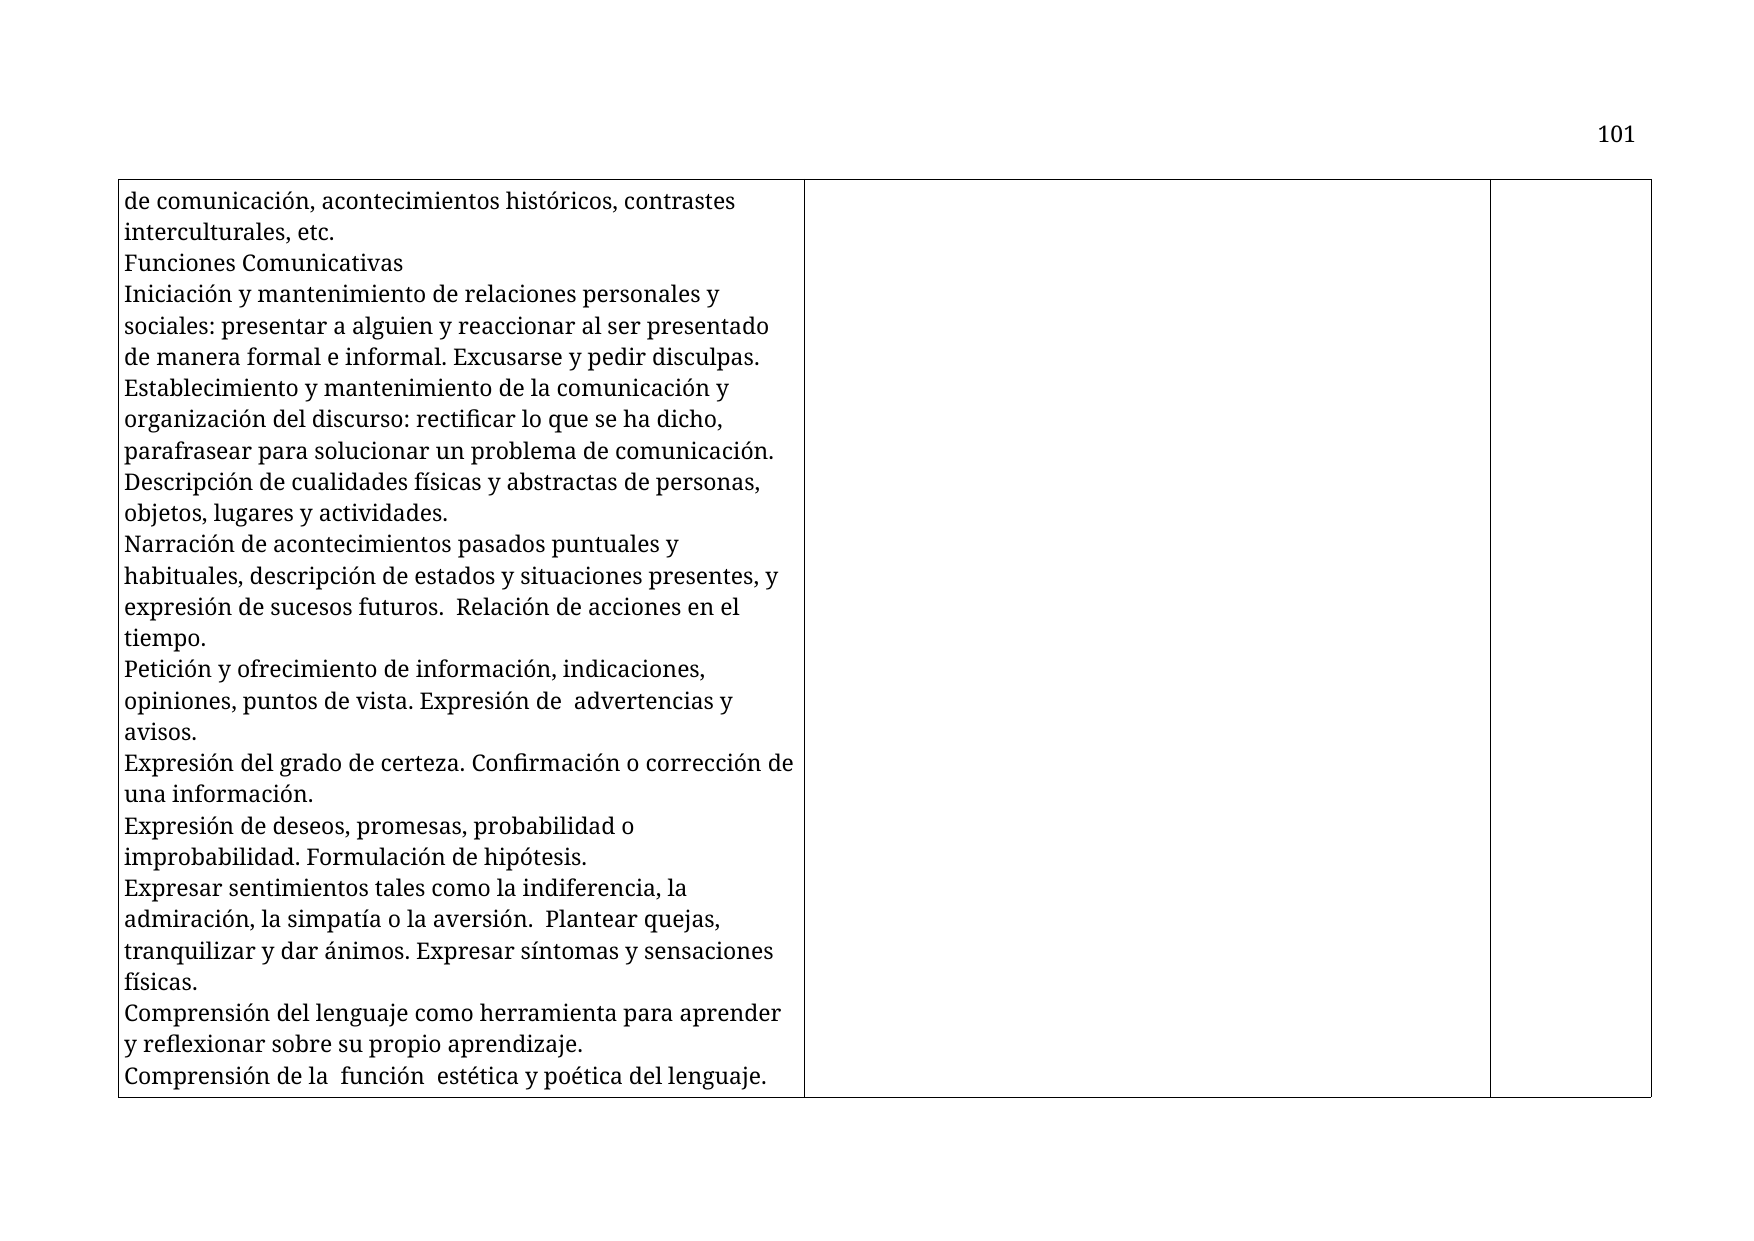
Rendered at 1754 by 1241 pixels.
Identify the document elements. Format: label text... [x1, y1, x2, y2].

table_cell [1491, 180, 1651, 1097]
table_cell [805, 180, 1490, 1097]
table_cell de comunicación, acontecimientos históricos, contrastes interculturales, etc. Funciones Comunicativas Iniciación y mantenimiento de relaciones personales y sociales: presentar a alguien y reaccionar al ser presentado de manera formal e informal. Excusarse y pedir disculpas. Establecimiento y mantenimiento de la comunicación y organización del discurso: rectificar lo que se ha dicho, parafrasear para solucionar un problema de comunicación. Descripción de cualidades físicas y abstractas de personas, objetos, lugares y actividades. Narración de acontecimientos pasados puntuales y habituales, descripción de estados y situaciones presentes, y expresión de sucesos futuros. Relación de acciones en el tiempo. Petición y ofrecimiento de información, indicaciones, opiniones, puntos de vista. Expresión de advertencias y avisos. Expresión del grado de certeza. Confirmación o corrección de una información. Expresión de deseos, promesas, probabilidad o improbabilidad. Formulación de hipótesis. Expresar sentimientos tales como la indiferencia, la admiración, la simpatía o la aversión. Plantear quejas, tranquilizar y dar ánimos. Expresar síntomas y sensaciones físicas. Comprensión del lenguaje como herramienta para aprender y reflexionar sobre su propio aprendizaje. Comprensión de la función estética y poética del lenguaje. [119, 180, 804, 1097]
